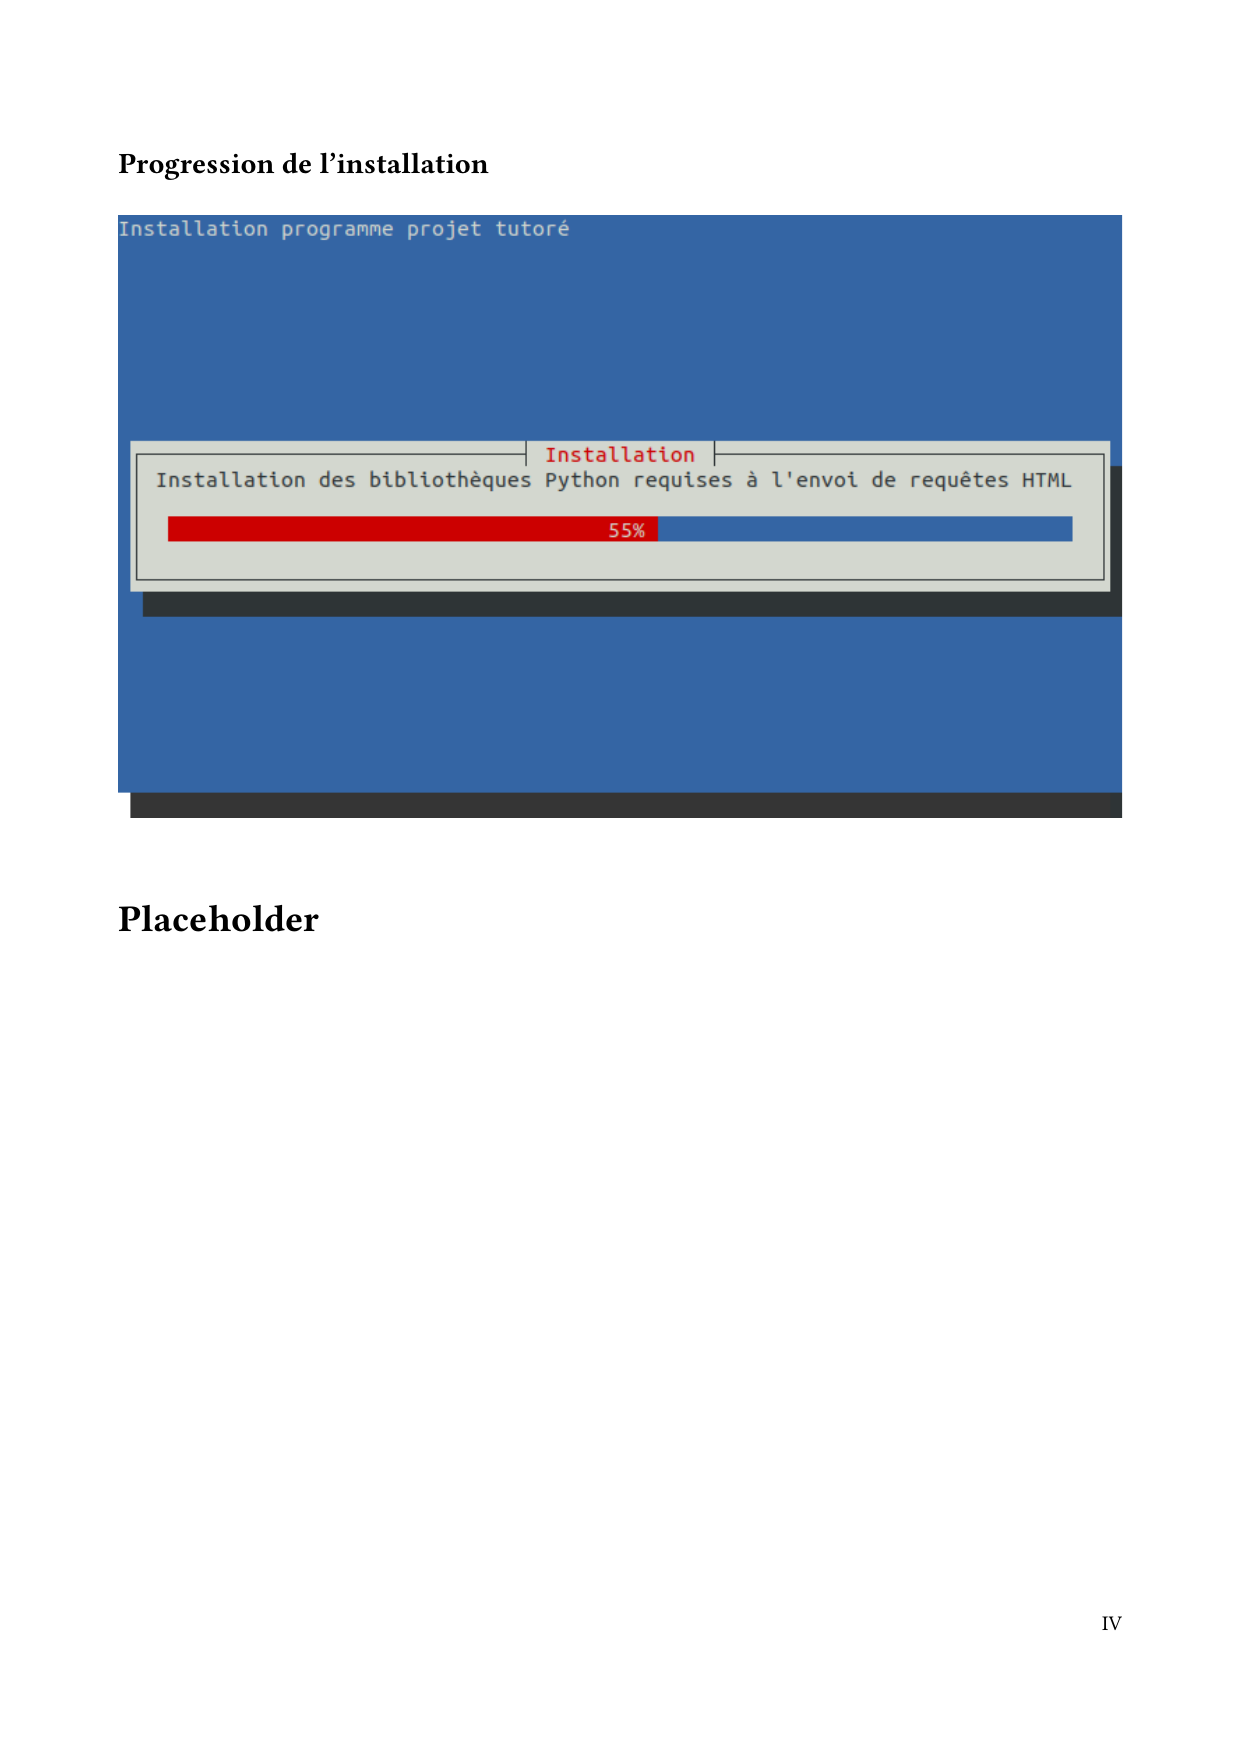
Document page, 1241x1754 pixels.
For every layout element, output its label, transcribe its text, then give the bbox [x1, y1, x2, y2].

text Placeholder [118, 898, 1122, 941]
picture [118, 215, 1123, 818]
text Progression de l’installation [118, 148, 1122, 181]
